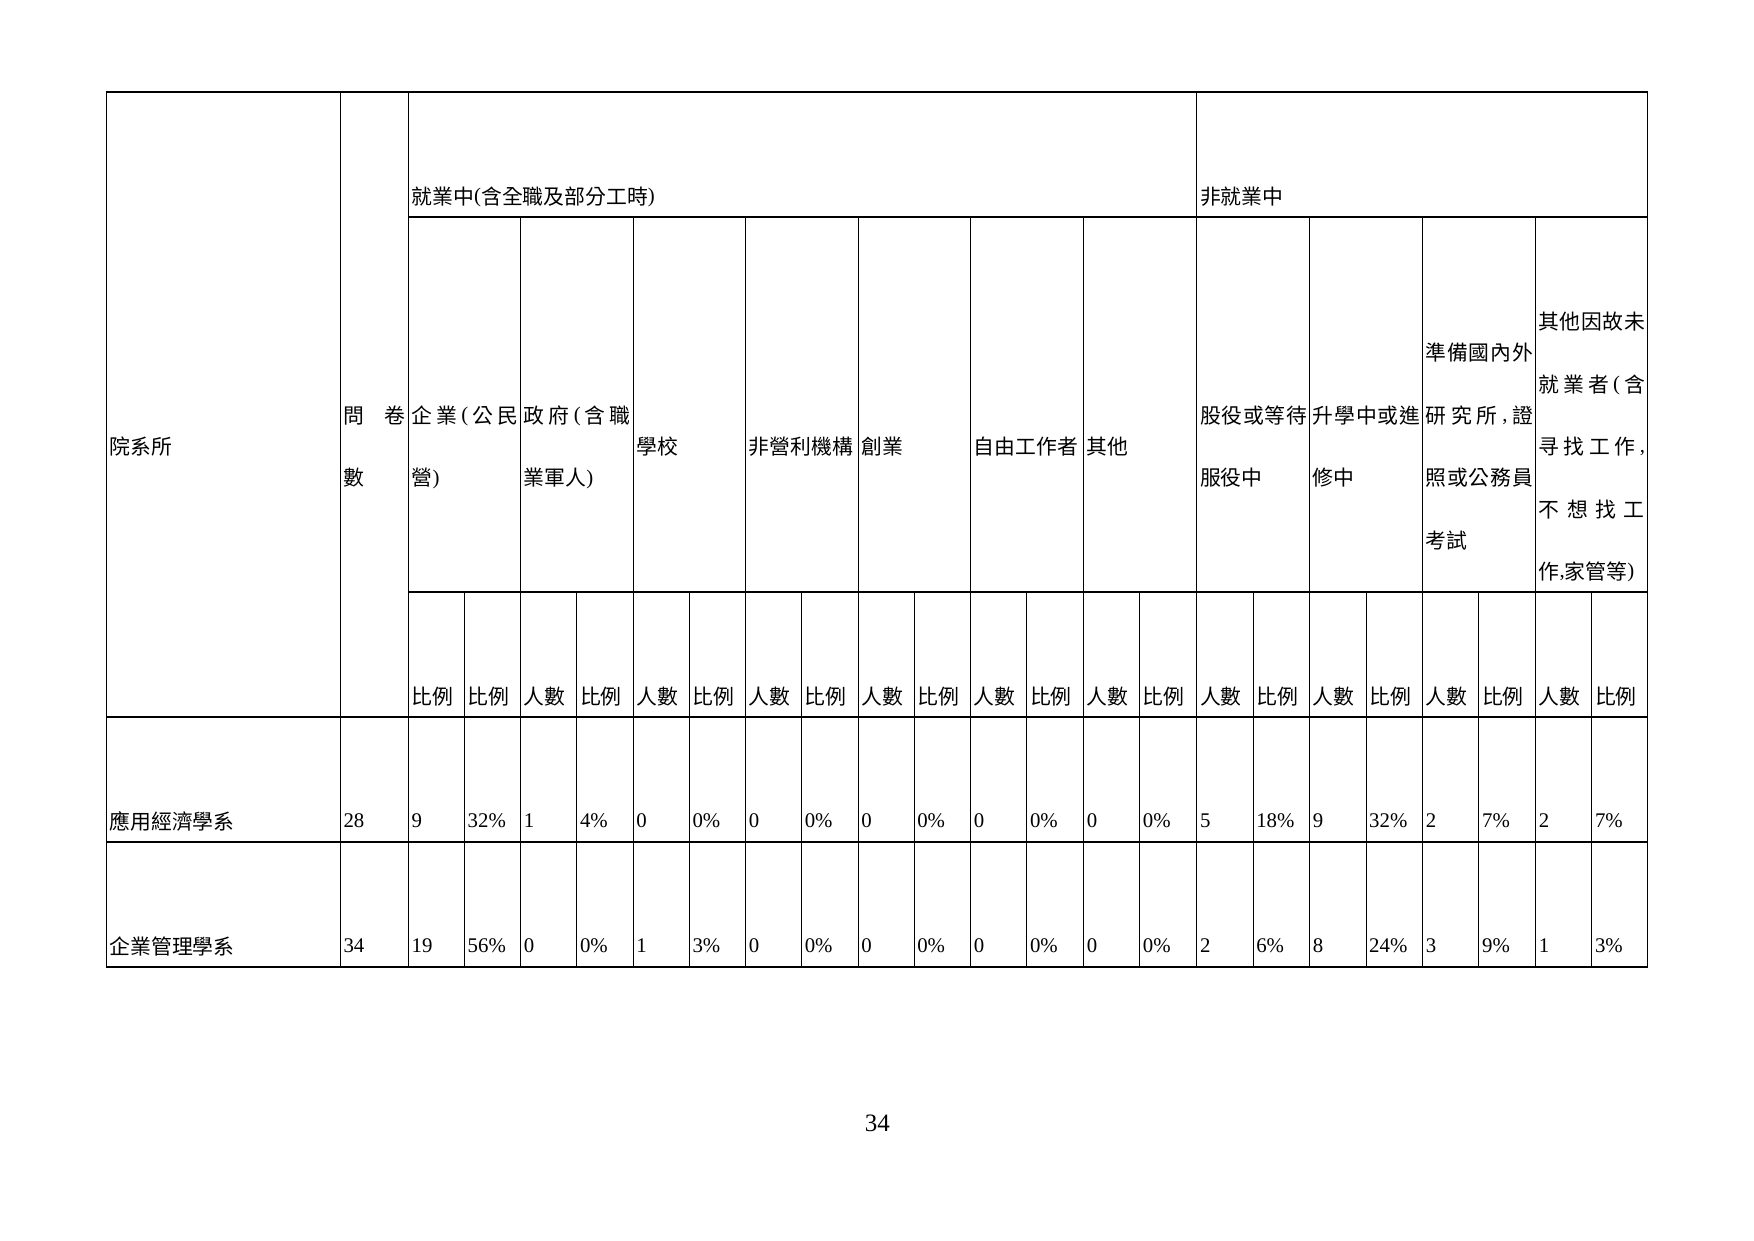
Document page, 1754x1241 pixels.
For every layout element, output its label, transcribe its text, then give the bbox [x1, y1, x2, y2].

table_cell 6% [1254, 843, 1309, 966]
table_cell 比例 [1367, 593, 1422, 716]
table_cell 0% [802, 843, 858, 966]
table_cell 比例 [802, 593, 858, 716]
table_cell 0 [634, 718, 689, 841]
table_cell 其他 [1084, 218, 1196, 591]
table_cell 人數 [521, 593, 576, 716]
table_cell 0% [690, 718, 745, 841]
table_cell 7% [1479, 718, 1535, 841]
table_cell 升學中或進修中 [1310, 218, 1422, 591]
table_cell 56% [465, 843, 520, 966]
table_cell 9 [409, 718, 464, 841]
table_cell 1 [521, 718, 576, 841]
table_cell 人數 [746, 593, 801, 716]
table_cell 0 [1084, 718, 1139, 841]
table_cell 0% [915, 718, 970, 841]
table_cell 自由工作者 [971, 218, 1083, 591]
table_cell 0% [1027, 718, 1083, 841]
table_cell 7% [1592, 718, 1647, 841]
table_cell 股役或等待服役中 [1197, 218, 1309, 591]
table_cell 企業(公民營) [409, 218, 520, 591]
table_cell 3% [690, 843, 745, 966]
table_cell 人數 [1536, 593, 1591, 716]
table_cell 3 [1423, 843, 1478, 966]
table_cell 人數 [1423, 593, 1478, 716]
table_cell 3% [1592, 843, 1647, 966]
table_cell 8 [1310, 843, 1366, 966]
table_cell 19 [409, 843, 464, 966]
table_cell 1 [1536, 843, 1591, 966]
table_cell 比例 [1592, 593, 1647, 716]
table_cell 準備國內外研究所,證照或公務員考試 [1423, 218, 1535, 591]
table_cell 應用經濟學系 [107, 718, 340, 841]
table_cell 24% [1367, 843, 1422, 966]
table_cell 比例 [1140, 593, 1196, 716]
table_cell 28 [341, 718, 408, 841]
table_cell 0 [746, 718, 801, 841]
table_cell 2 [1536, 718, 1591, 841]
table_cell 比例 [1254, 593, 1309, 716]
table_cell 比例 [409, 593, 464, 716]
table_header 問卷數 [341, 93, 408, 716]
table_header 就業中(含全職及部分工時) [409, 93, 1196, 216]
table_cell 0 [521, 843, 576, 966]
table_cell 人數 [1197, 593, 1253, 716]
table_cell 比例 [690, 593, 745, 716]
table_cell 2 [1197, 843, 1253, 966]
table_cell 人數 [971, 593, 1026, 716]
table_cell 比例 [465, 593, 520, 716]
table_cell 比例 [577, 593, 633, 716]
table_cell 0% [1140, 843, 1196, 966]
table_cell 人數 [1310, 593, 1366, 716]
table_cell 企業管理學系 [107, 843, 340, 966]
table_cell 學校 [634, 218, 745, 591]
table_cell 2 [1423, 718, 1478, 841]
table_cell 非營利機構 [746, 218, 858, 591]
table_cell 9 [1310, 718, 1366, 841]
table_cell 人數 [1084, 593, 1139, 716]
table_cell 比例 [915, 593, 970, 716]
table_cell 人數 [859, 593, 914, 716]
table_cell 0 [859, 718, 914, 841]
table_cell 0% [802, 718, 858, 841]
table_header 院系所 [107, 93, 340, 716]
table_cell 18% [1254, 718, 1309, 841]
table_cell 32% [1367, 718, 1422, 841]
table_cell 人數 [634, 593, 689, 716]
table_cell 創業 [859, 218, 970, 591]
table_cell 1 [634, 843, 689, 966]
table_cell 5 [1197, 718, 1253, 841]
table_cell 32% [465, 718, 520, 841]
table_cell 0 [971, 843, 1026, 966]
table_cell 0 [971, 718, 1026, 841]
table_cell 政府(含職業軍人) [521, 218, 633, 591]
table_header 非就業中 [1197, 93, 1647, 216]
table_cell 0 [746, 843, 801, 966]
table_cell 其他因故未就業者(含寻找工作,不想找工作,家管等) [1536, 218, 1647, 591]
table_cell 0 [1084, 843, 1139, 966]
table_cell 比例 [1027, 593, 1083, 716]
table_cell 0 [859, 843, 914, 966]
table_cell 34 [341, 843, 408, 966]
table_cell 0% [915, 843, 970, 966]
table_cell 0% [1027, 843, 1083, 966]
table_cell 4% [577, 718, 633, 841]
table_cell 0% [1140, 718, 1196, 841]
table_cell 9% [1479, 843, 1535, 966]
table_cell 比例 [1479, 593, 1535, 716]
table_cell 0% [577, 843, 633, 966]
